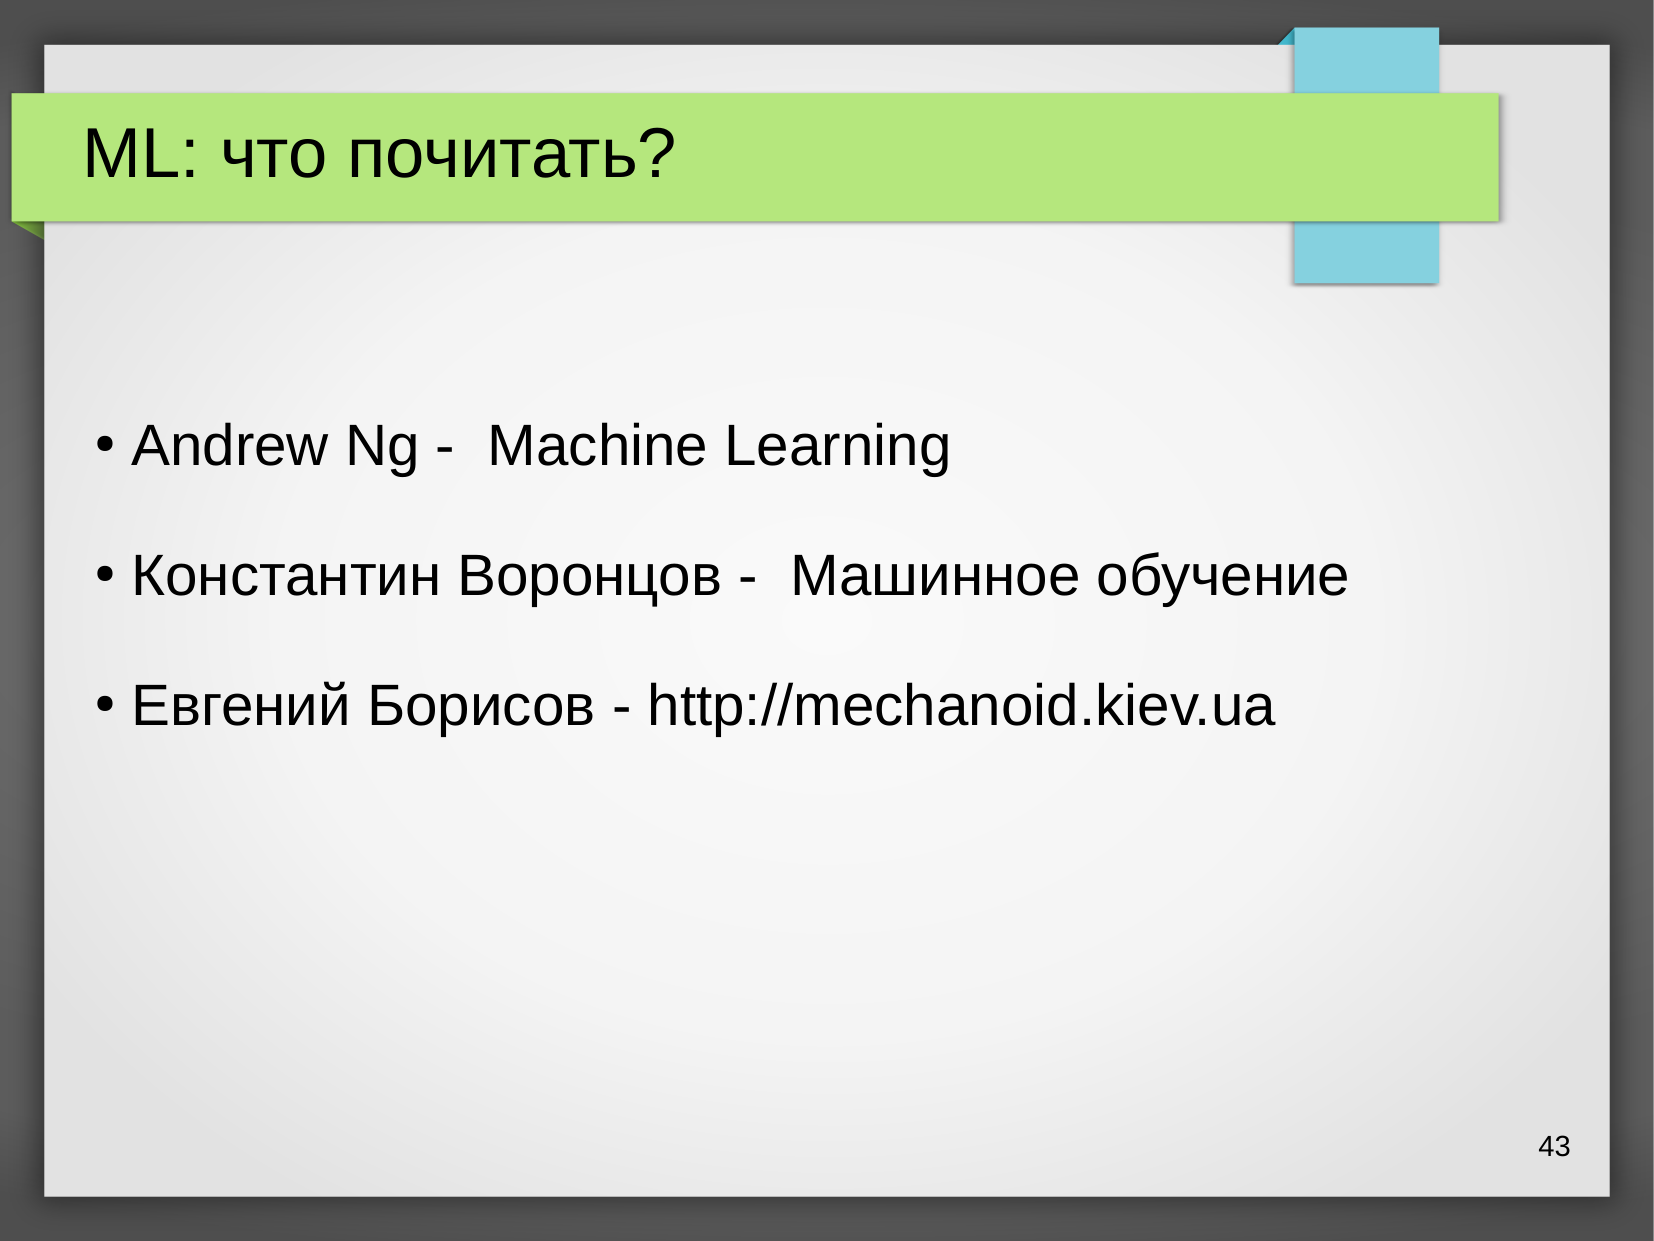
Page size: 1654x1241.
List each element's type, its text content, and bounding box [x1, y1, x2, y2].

picture [0, 0, 1654, 1241]
title ML: что почитать? [82, 49, 1571, 257]
subtitle Andrew Ng - Machine Learning Константин Воронцов - Машинное обучение Евгений Борисов - http://mechanoid.kiev.ua [82, 290, 1571, 1010]
